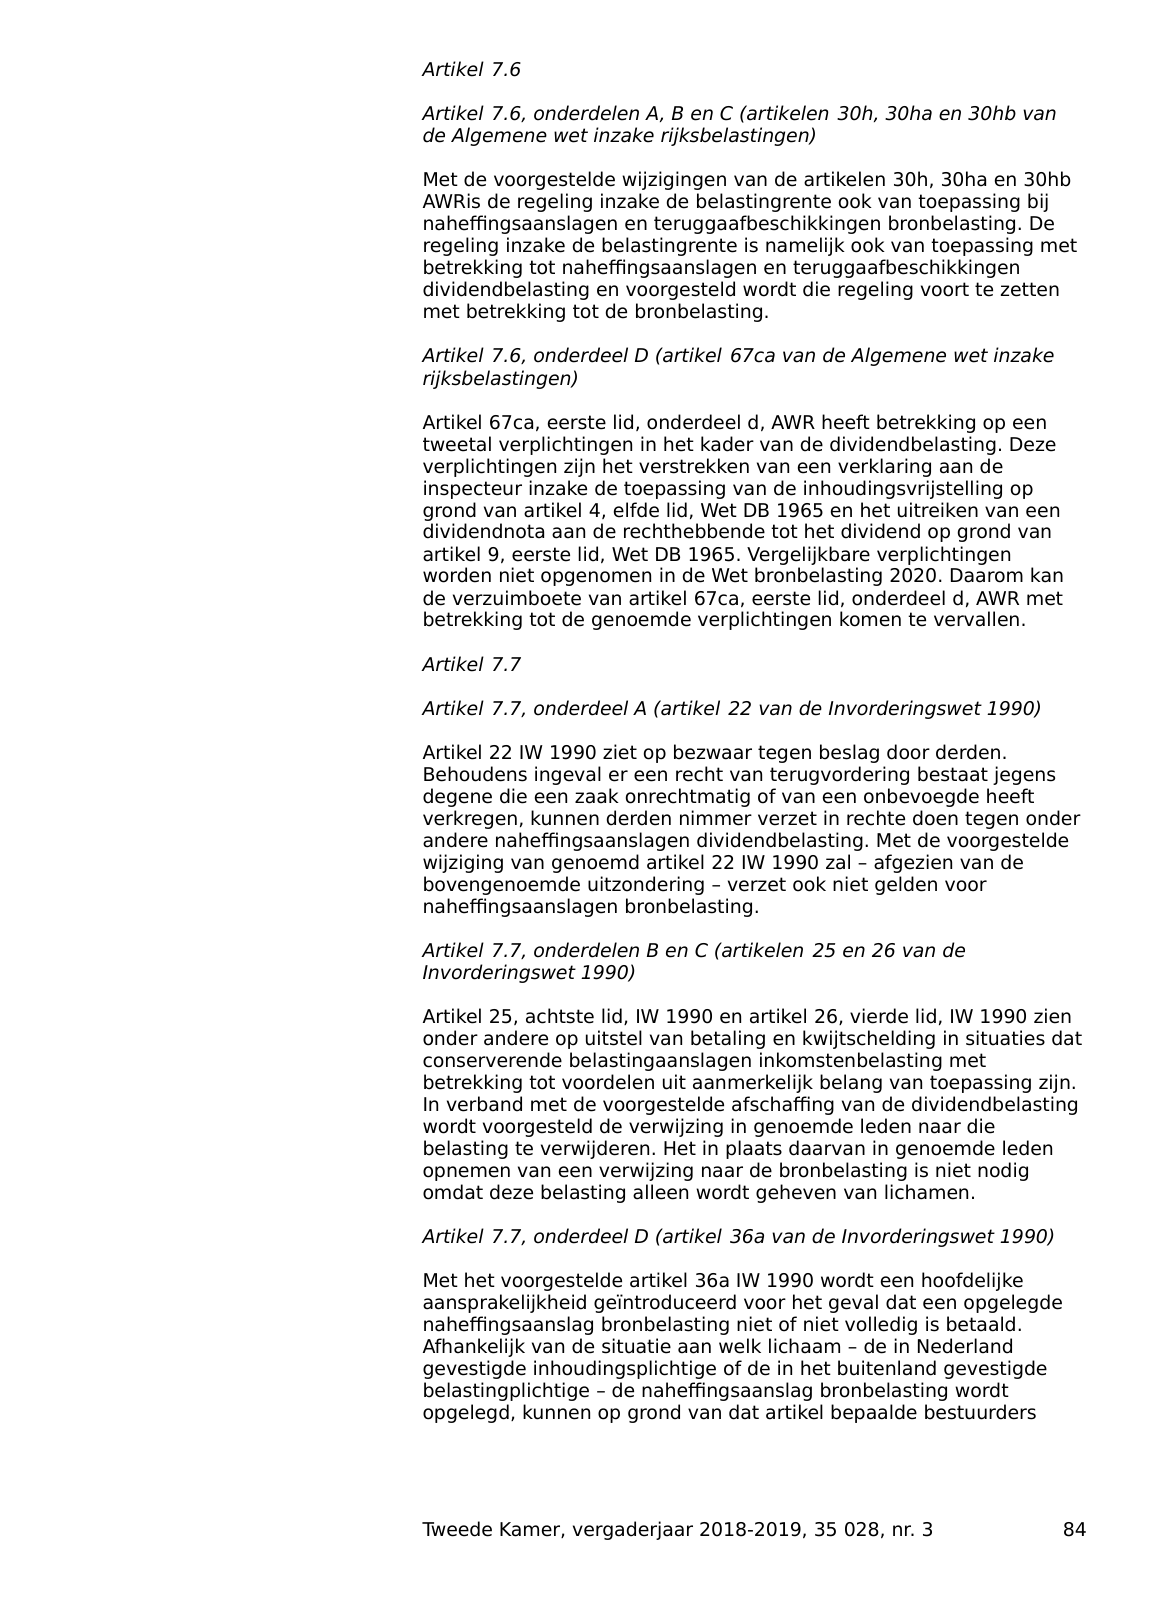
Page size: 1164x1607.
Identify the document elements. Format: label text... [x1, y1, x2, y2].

text Artikel 22 IW 1990 ziet op bezwaar tegen beslag door derden. Behoudens ingeval er een recht van terugvordering bestaat jegens degene die een zaak onrechtmatig of van een onbevoegde heeft verkregen, kunnen derden nimmer verzet in rechte doen tegen onder andere naheffingsaanslagen dividendbelasting. Met de voorgestelde wijziging van genoemd artikel 22 IW 1990 zal – afgezien van de bovengenoemde uitzondering – verzet ook niet gelden voor naheffingsaanslagen bronbelasting. [422, 742, 1087, 918]
subtitle Artikel 7.7, onderdeel D (artikel 36a van de Invorderingswet 1990) [422, 1226, 1087, 1248]
text Met het voorgestelde artikel 36a IW 1990 wordt een hoofdelijke aansprakelijkheid geïntroduceerd voor het geval dat een opgelegde naheffingsaanslag bronbelasting niet of niet volledig is betaald. Afhankelijk van de situatie aan welk lichaam – de in Nederland gevestigde inhoudingsplichtige of de in het buitenland gevestigde belastingplichtige – de naheffingsaanslag bronbelasting wordt opgelegd, kunnen op grond van dat artikel bepaalde bestuurders [422, 1270, 1087, 1424]
subtitle Artikel 7.6, onderdelen A, B en C (artikelen 30h, 30ha en 30hb van de Algemene wet inzake rijksbelastingen) [422, 103, 1087, 147]
subtitle Artikel 7.7, onderdeel A (artikel 22 van de Invorderingswet 1990) [422, 698, 1087, 720]
text Met de voorgestelde wijzigingen van de artikelen 30h, 30ha en 30hb AWRis de regeling inzake de belastingrente ook van toepassing bij naheffingsaanslagen en teruggaafbeschikkingen bronbelasting. De regeling inzake de belastingrente is namelijk ook van toepassing met betrekking tot naheffingsaanslagen en teruggaafbeschikkingen dividendbelasting en voorgesteld wordt die regeling voort te zetten met betrekking tot de bronbelasting. [422, 169, 1087, 323]
subtitle Artikel 7.7, onderdelen B en C (artikelen 25 en 26 van de Invorderingswet 1990) [422, 940, 1087, 984]
subtitle Artikel 7.6, onderdeel D (artikel 67ca van de Algemene wet inzake rijksbelastingen) [422, 345, 1087, 389]
text Artikel 67ca, eerste lid, onderdeel d, AWR heeft betrekking op een tweetal verplichtingen in het kader van de dividendbelasting. Deze verplichtingen zijn het verstrekken van een verklaring aan de inspecteur inzake de toepassing van de inhoudingsvrijstelling op grond van artikel 4, elfde lid, Wet DB 1965 en het uitreiken van een dividendnota aan de rechthebbende tot het dividend op grond van artikel 9, eerste lid, Wet DB 1965. Vergelijkbare verplichtingen worden niet opgenomen in de Wet bronbelasting 2020. Daarom kan de verzuimboete van artikel 67ca, eerste lid, onderdeel d, AWR met betrekking tot de genoemde verplichtingen komen te vervallen. [422, 412, 1087, 631]
text Artikel 25, achtste lid, IW 1990 en artikel 26, vierde lid, IW 1990 zien onder andere op uitstel van betaling en kwijtschelding in situaties dat conserverende belastingaanslagen inkomstenbelasting met betrekking tot voordelen uit aanmerkelijk belang van toepassing zijn. In verband met de voorgestelde afschaffing van de dividendbelasting wordt voorgesteld de verwijzing in genoemde leden naar die belasting te verwijderen. Het in plaats daarvan in genoemde leden opnemen van een verwijzing naar de bronbelasting is niet nodig omdat deze belasting alleen wordt geheven van lichamen. [422, 1006, 1087, 1204]
subtitle Artikel 7.7 [422, 653, 1087, 676]
subtitle Artikel 7.6 [422, 59, 1087, 81]
